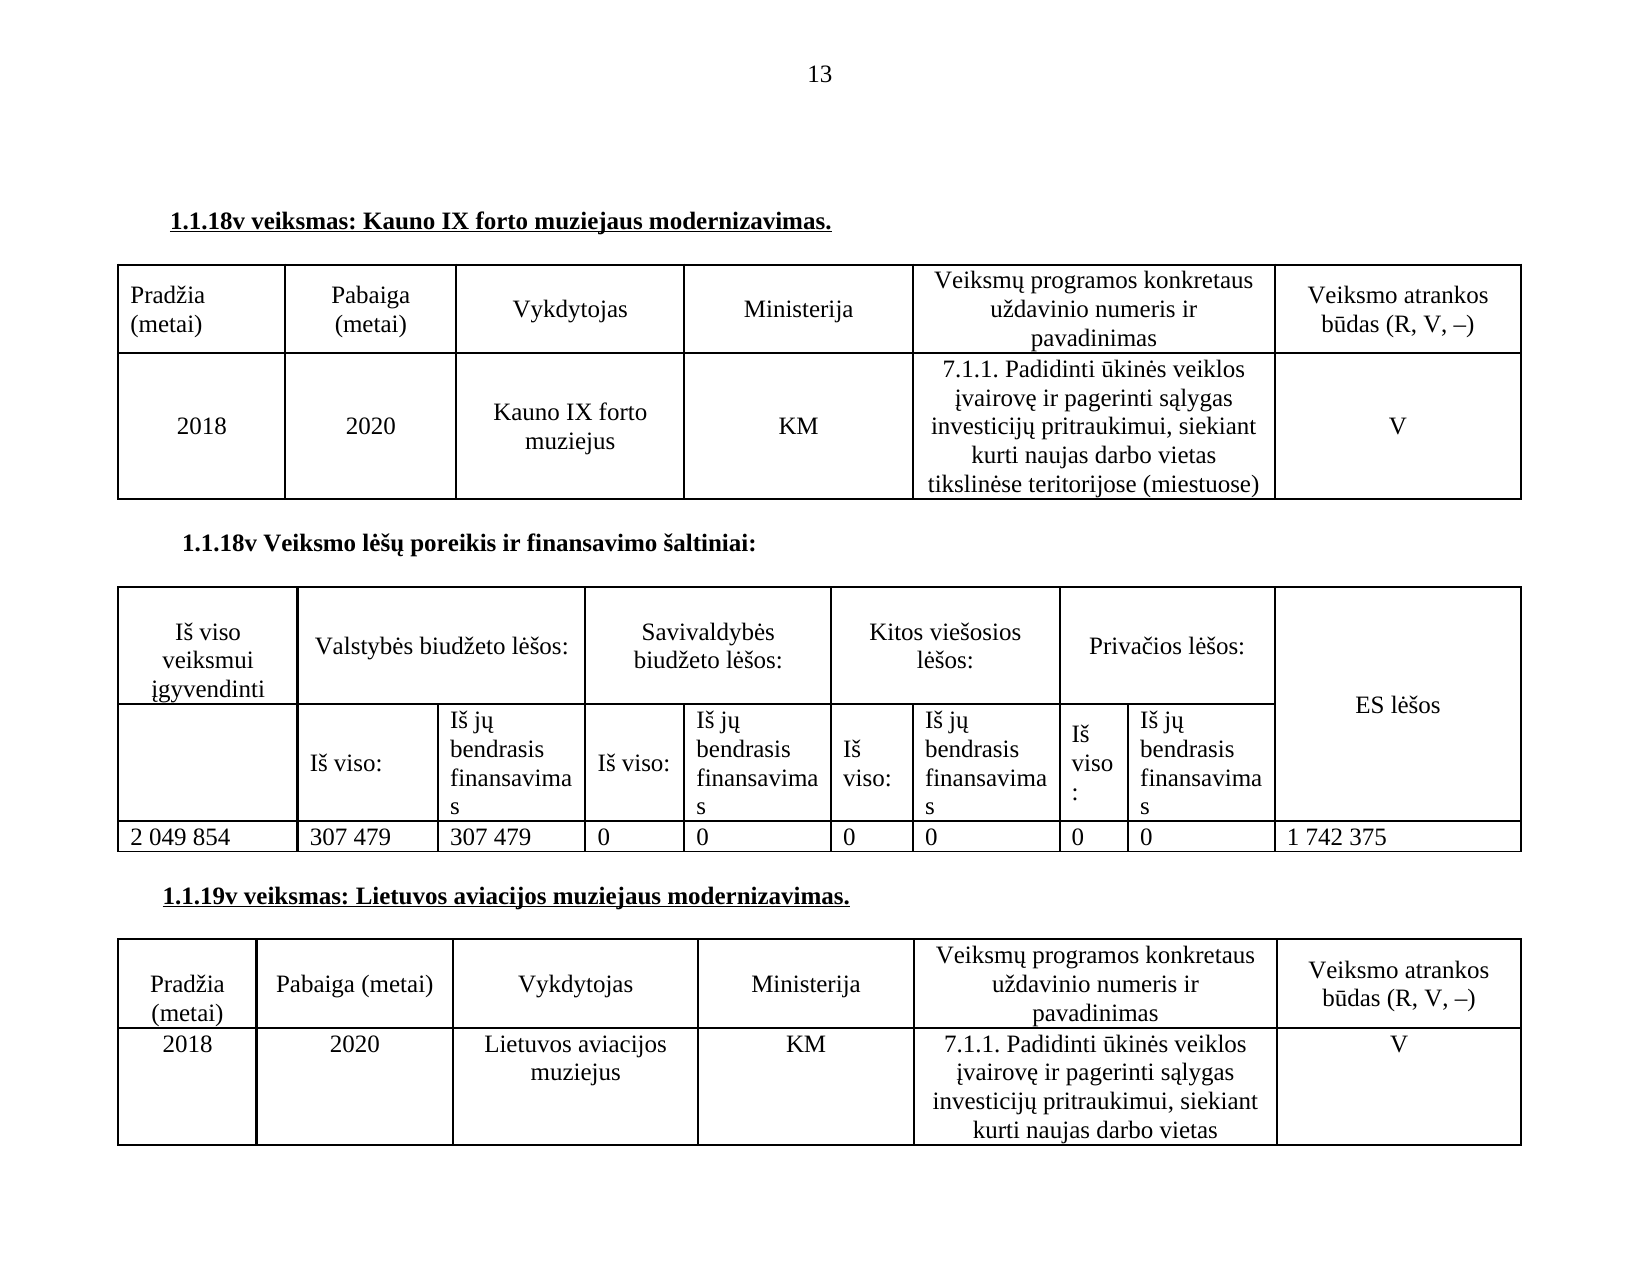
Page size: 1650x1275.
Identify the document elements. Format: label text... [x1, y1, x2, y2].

table_cell Privačios lėšos: [1061, 588, 1274, 703]
table_header Pradžia (metai) [119, 266, 284, 352]
table_cell 1 742 375 [1276, 822, 1520, 851]
table_cell Iš jų bendrasis finansavimas [1129, 705, 1274, 820]
table_cell 2018 [119, 354, 284, 498]
table_cell 2020 [286, 354, 455, 498]
table_header Vykdytojas [454, 940, 697, 1027]
table_cell KM [699, 1029, 913, 1144]
table_cell Kauno IX forto muziejus [457, 354, 683, 498]
text 1.1.19v veiksmas: Lietuvos aviacijos muziejaus modernizavimas. [118, 881, 1521, 909]
table_cell Iš viso veiksmui įgyvendinti [119, 588, 296, 703]
table_cell Kitos viešosios lėšos: [832, 588, 1059, 703]
table_cell ES lėšos [1276, 588, 1520, 820]
table_cell Iš viso: [832, 705, 912, 820]
table_cell 0 [1061, 822, 1127, 851]
table_cell 307 479 [299, 822, 437, 851]
table_cell Iš jų bendrasis finansavimas [439, 705, 584, 820]
table_cell 2020 [258, 1029, 452, 1144]
table_cell Iš viso: [299, 705, 437, 820]
table_cell 7.1.1. Padidinti ūkinės veiklos įvairovę ir pagerinti sąlygas investicijų pritraukimui, siekiant kurti naujas darbo vietas tikslinėse teritorijose (miestuose) [914, 354, 1274, 498]
table_cell [119, 705, 296, 820]
table_cell Iš viso: [1061, 705, 1127, 820]
table_cell Valstybės biudžeto lėšos: [299, 588, 584, 703]
table_cell V [1278, 1029, 1520, 1144]
table_cell 0 [1129, 822, 1274, 851]
table_header Veiksmo atrankos būdas (R, V, –) [1276, 266, 1520, 352]
table_cell 1.1.18v Veiksmo lėšų poreikis ir finansavimo šaltiniai: [118, 500, 1521, 586]
table_cell 307 479 [439, 822, 584, 851]
table_cell 0 [685, 822, 830, 851]
text 1.1.18v veiksmas: Kauno IX forto muziejaus modernizavimas. [118, 206, 1521, 235]
table_cell KM [685, 354, 912, 498]
table_header Veiksmų programos konkretaus uždavinio numeris ir pavadinimas [915, 940, 1276, 1027]
table_cell Savivaldybės biudžeto lėšos: [586, 588, 830, 703]
table_cell 2018 [119, 1029, 255, 1144]
table_header Pabaiga (metai) [286, 266, 455, 352]
table_header Ministerija [699, 940, 913, 1027]
table_cell Iš jų bendrasis finansavimas [914, 705, 1059, 820]
table_cell 7.1.1. Padidinti ūkinės veiklos įvairovę ir pagerinti sąlygas investicijų pritraukimui, siekiant kurti naujas darbo vietas [915, 1029, 1276, 1144]
table_cell 0 [832, 822, 912, 851]
table_cell Iš jų bendrasis finansavimas [685, 705, 830, 820]
table_cell V [1276, 354, 1520, 498]
table_header Veiksmo atrankos būdas (R, V, –) [1278, 940, 1520, 1027]
table_cell 2 049 854 [119, 822, 296, 851]
table_cell Lietuvos aviacijos muziejus [454, 1029, 697, 1144]
table_header Vykdytojas [457, 266, 683, 352]
table_cell Iš viso: [586, 705, 683, 820]
table_cell 0 [914, 822, 1059, 851]
table_header Pradžia (metai) [119, 940, 255, 1027]
table_header Pabaiga (metai) [258, 940, 452, 1027]
table_header Veiksmų programos konkretaus uždavinio numeris ir pavadinimas [914, 266, 1274, 352]
table_header Ministerija [685, 266, 912, 352]
table_cell 0 [586, 822, 683, 851]
